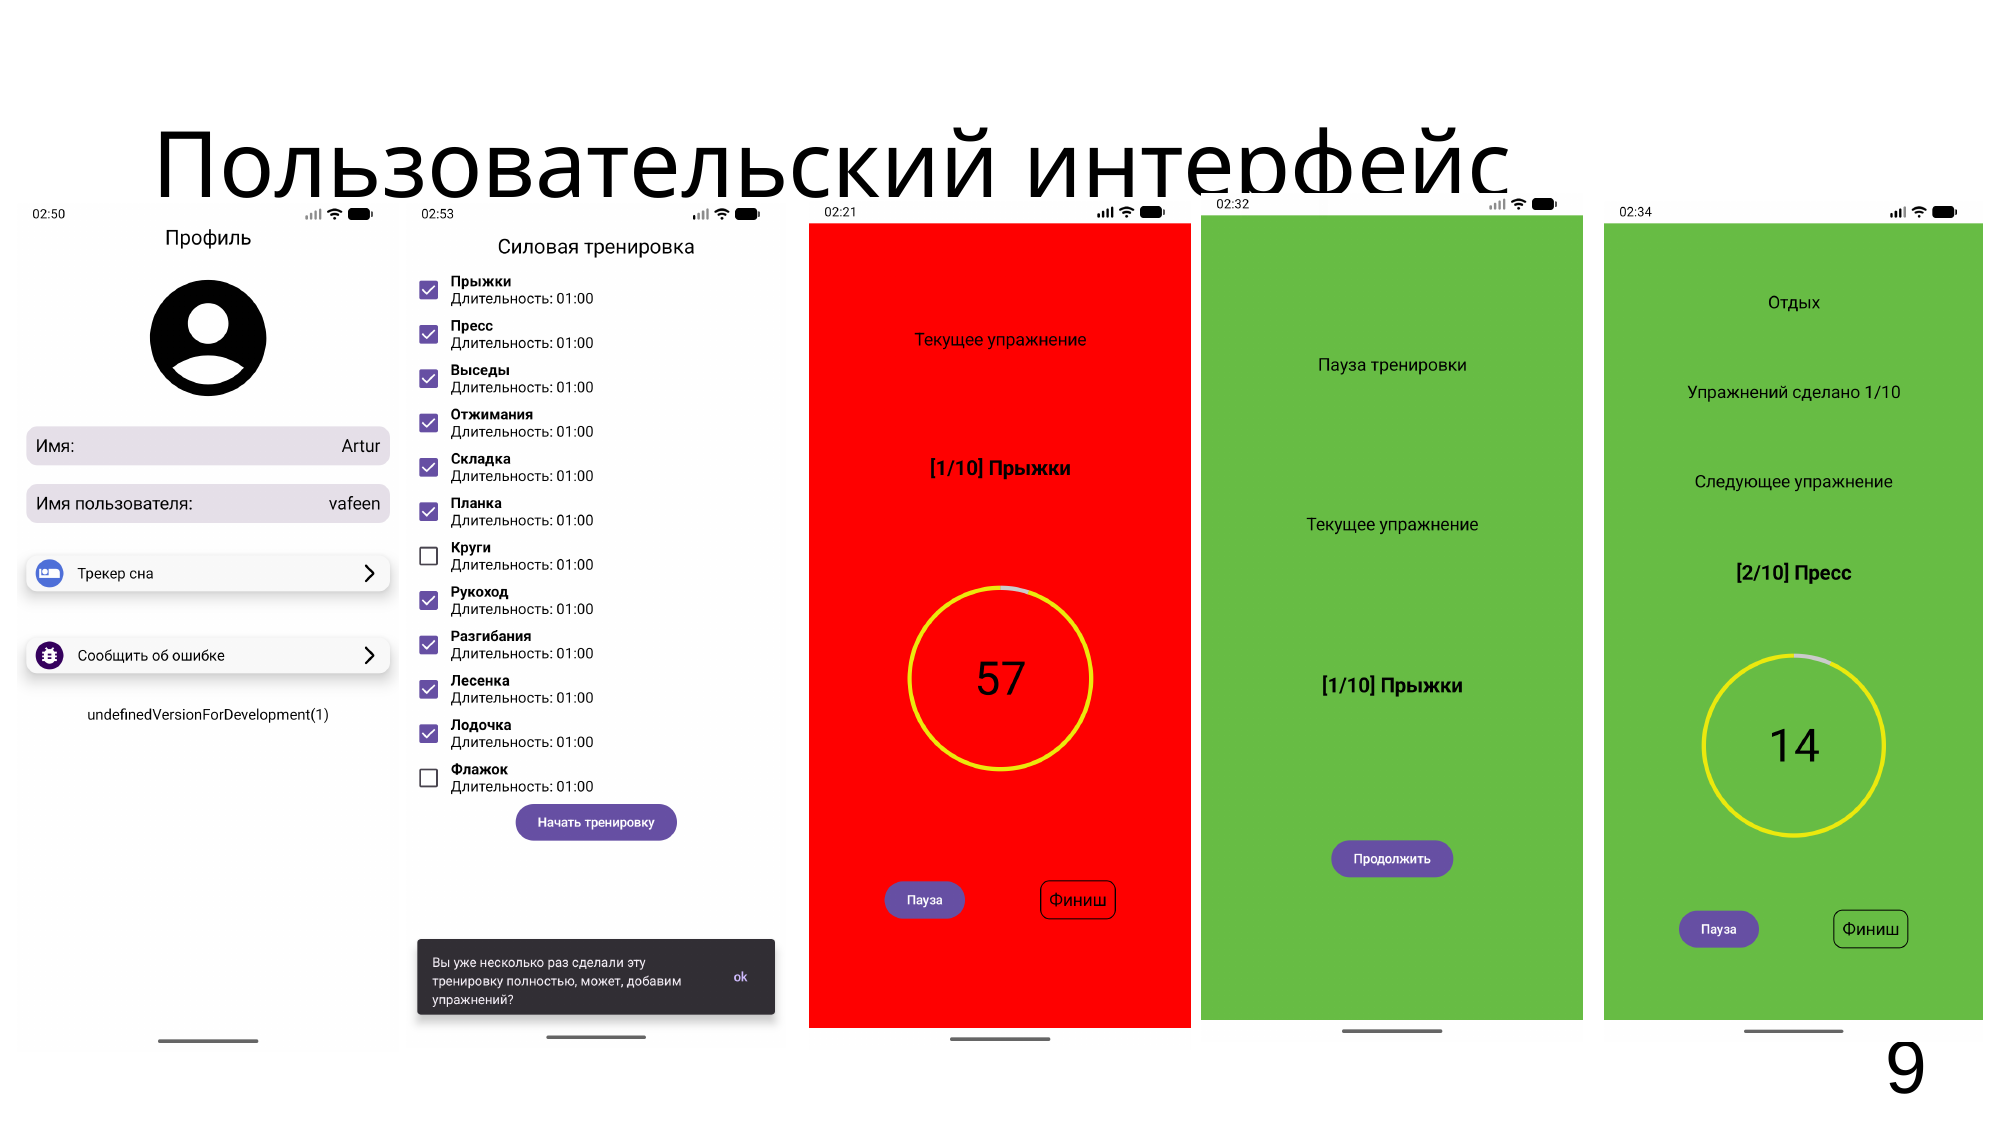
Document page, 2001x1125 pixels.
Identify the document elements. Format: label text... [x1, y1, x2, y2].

picture [1604, 201, 1983, 1042]
text_box 9 [1870, 1042, 1943, 1124]
picture [1201, 193, 1583, 1042]
picture [809, 201, 1191, 1050]
picture [17, 203, 399, 1052]
picture [406, 203, 786, 1048]
title Пользовательский интерфейс [150, 23, 1850, 288]
